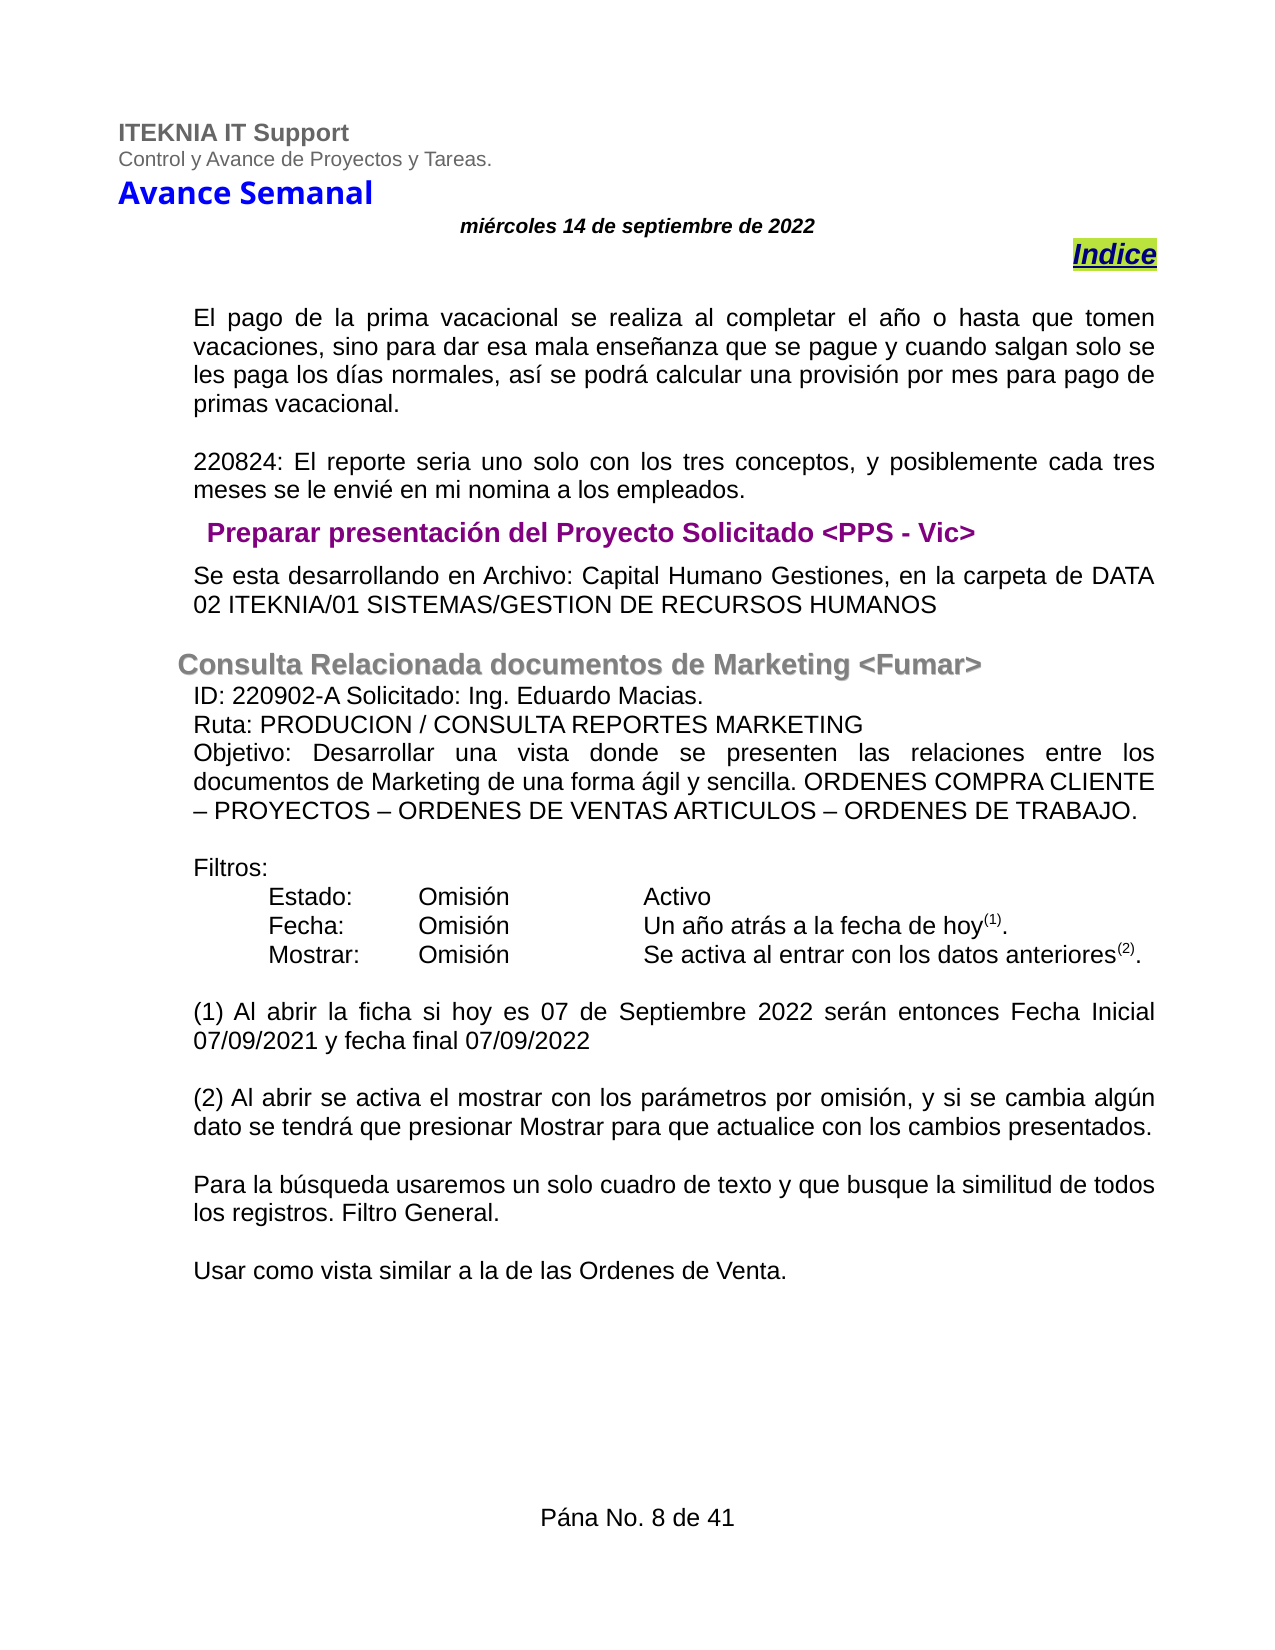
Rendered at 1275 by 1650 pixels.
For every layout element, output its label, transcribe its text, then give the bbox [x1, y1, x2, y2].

text Se esta desarrollando en Archivo: Capital Humano Gestiones, en la carpeta de DATA 02 ITEKNIA/01 SISTEMAS/GESTION DE RECURSOS HUMANOS [193, 561, 1157, 619]
text (1) Al abrir la ficha si hoy es 07 de Septiembre 2022 serán entonces Fecha Inicial 07/09/2021 y fecha final 07/09/2022 [193, 997, 1157, 1055]
text (2) Al abrir se activa el mostrar con los parámetros por omisión, y si se cambia algún dato se tendrá que presionar Mostrar para que actualice con los cambios presentados. [193, 1083, 1157, 1141]
text Filtros: [193, 853, 1157, 882]
text ID: 220902-A Solicitado: Ing. Eduardo Macias. [193, 681, 1157, 710]
text Objetivo: Desarrollar una vista donde se presenten las relaciones entre los documentos de Marketing de una forma ágil y sencilla. ORDENES COMPRA CLIENTE – PROYECTOS – ORDENES DE VENTAS ARTICULOS – ORDENES DE TRABAJO. [193, 738, 1157, 825]
text 220824: El reporte seria uno solo con los tres conceptos, y posiblemente cada tres meses se le envié en mi nomina a los empleados. [193, 447, 1157, 504]
text Usar como vista similar a la de las Ordenes de Venta. [193, 1256, 1157, 1285]
text Para la búsqueda usaremos un solo cuadro de texto y que busque la similitud de todos los registros. Filtro General. [193, 1170, 1157, 1227]
text Fecha: Omisión Un año atrás a la fecha de hoy(1). [193, 911, 1157, 940]
text Estado: Omisión Activo [193, 882, 1157, 911]
text El pago de la prima vacacional se realiza al completar el año o hasta que tomen vacaciones, sino para dar esa mala enseñanza que se pague y cuando salgan solo se les paga los días normales, así se podrá calcular una provisión por mes para pago de primas vacacional. [193, 303, 1157, 418]
text Ruta: PRODUCION / CONSULTA REPORTES MARKETING [193, 710, 1157, 738]
text Mostrar: Omisión Se activa al entrar con los datos anteriores(2). [193, 940, 1157, 968]
subtitle Preparar presentación del Proyecto Solicitado <PPS - Vic> [207, 517, 1157, 549]
subtitle Consulta Relacionada documentos de Marketing <Fumar> [177, 647, 1157, 681]
